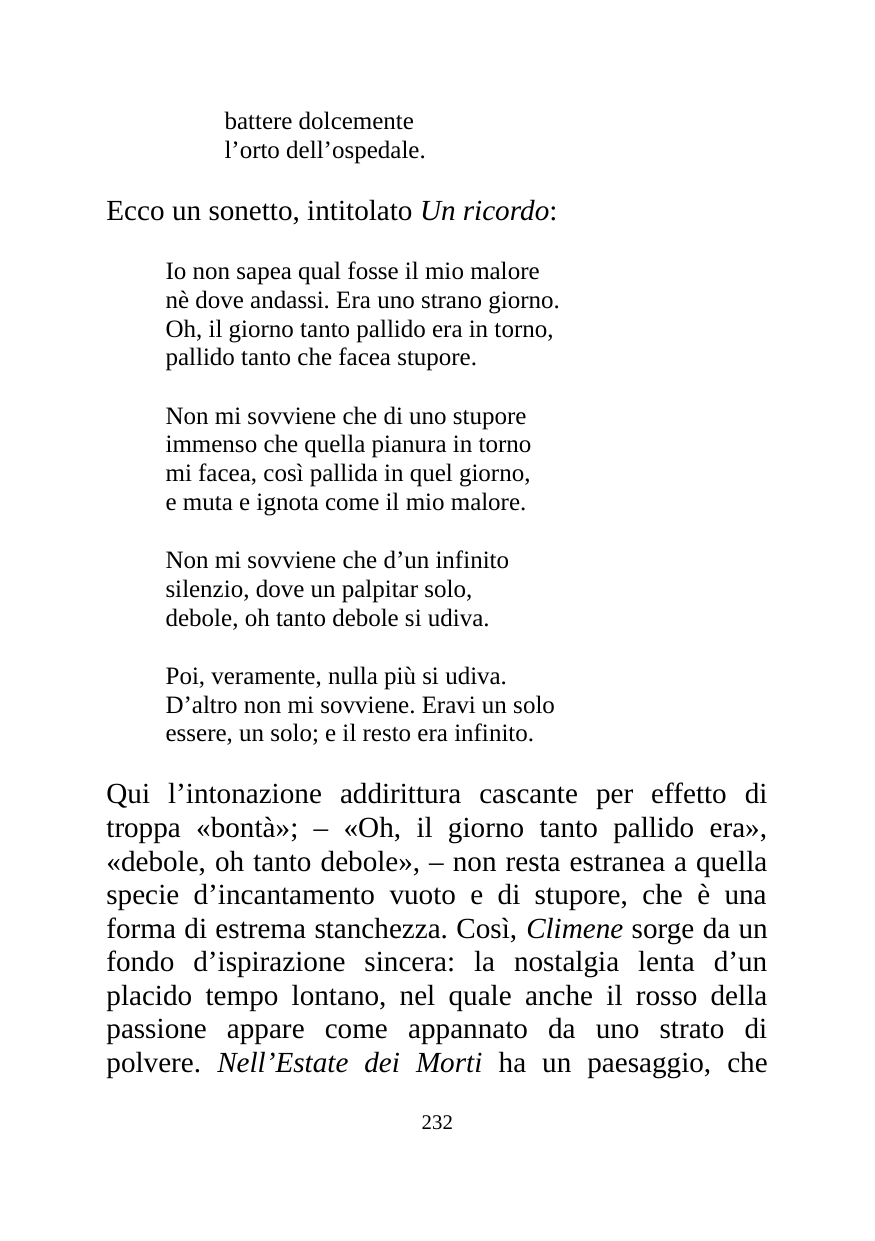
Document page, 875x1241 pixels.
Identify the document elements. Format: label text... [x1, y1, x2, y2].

text Ecco un sonetto, intitolato Un ricordo: [106, 193, 768, 227]
text Non mi sovviene che di uno stupore immenso che quella pianura in torno mi facea, così pallida in quel giorno, e muta e ignota come il mio malore. [165, 401, 768, 516]
text Qui l’intonazione addirittura cascante per effetto di troppa «bontà»; – «Oh, il giorno tanto pallido era», «debole, oh tanto debole», – non resta estranea a quella specie d’incantamento vuoto e di stupore, che è una forma di estrema stanchezza. Così, Climene sorge da un fondo d’ispirazione sincera: la nostalgia lenta d’un placido tempo lontano, nel quale anche il rosso della passione appare come appannato da uno strato di polvere. Nell’Estate dei Morti ha un paesaggio, che [106, 777, 768, 1078]
text Non mi sovviene che d’un infinito silenzio, dove un palpitar solo, debole, oh tanto debole si udiva. [165, 545, 768, 631]
text Poi, veramente, nulla più si udiva. D’altro non mi sovviene. Eravi un solo essere, un solo; e il resto era infinito. [165, 661, 768, 747]
text Io non sapea qual fosse il mio malore nè dove andassi. Era uno strano giorno. Oh, il giorno tanto pallido era in torno, pallido tanto che facea stupore. [165, 256, 768, 371]
text battere dolcemente l’orto dell’ospedale. [224, 106, 768, 164]
